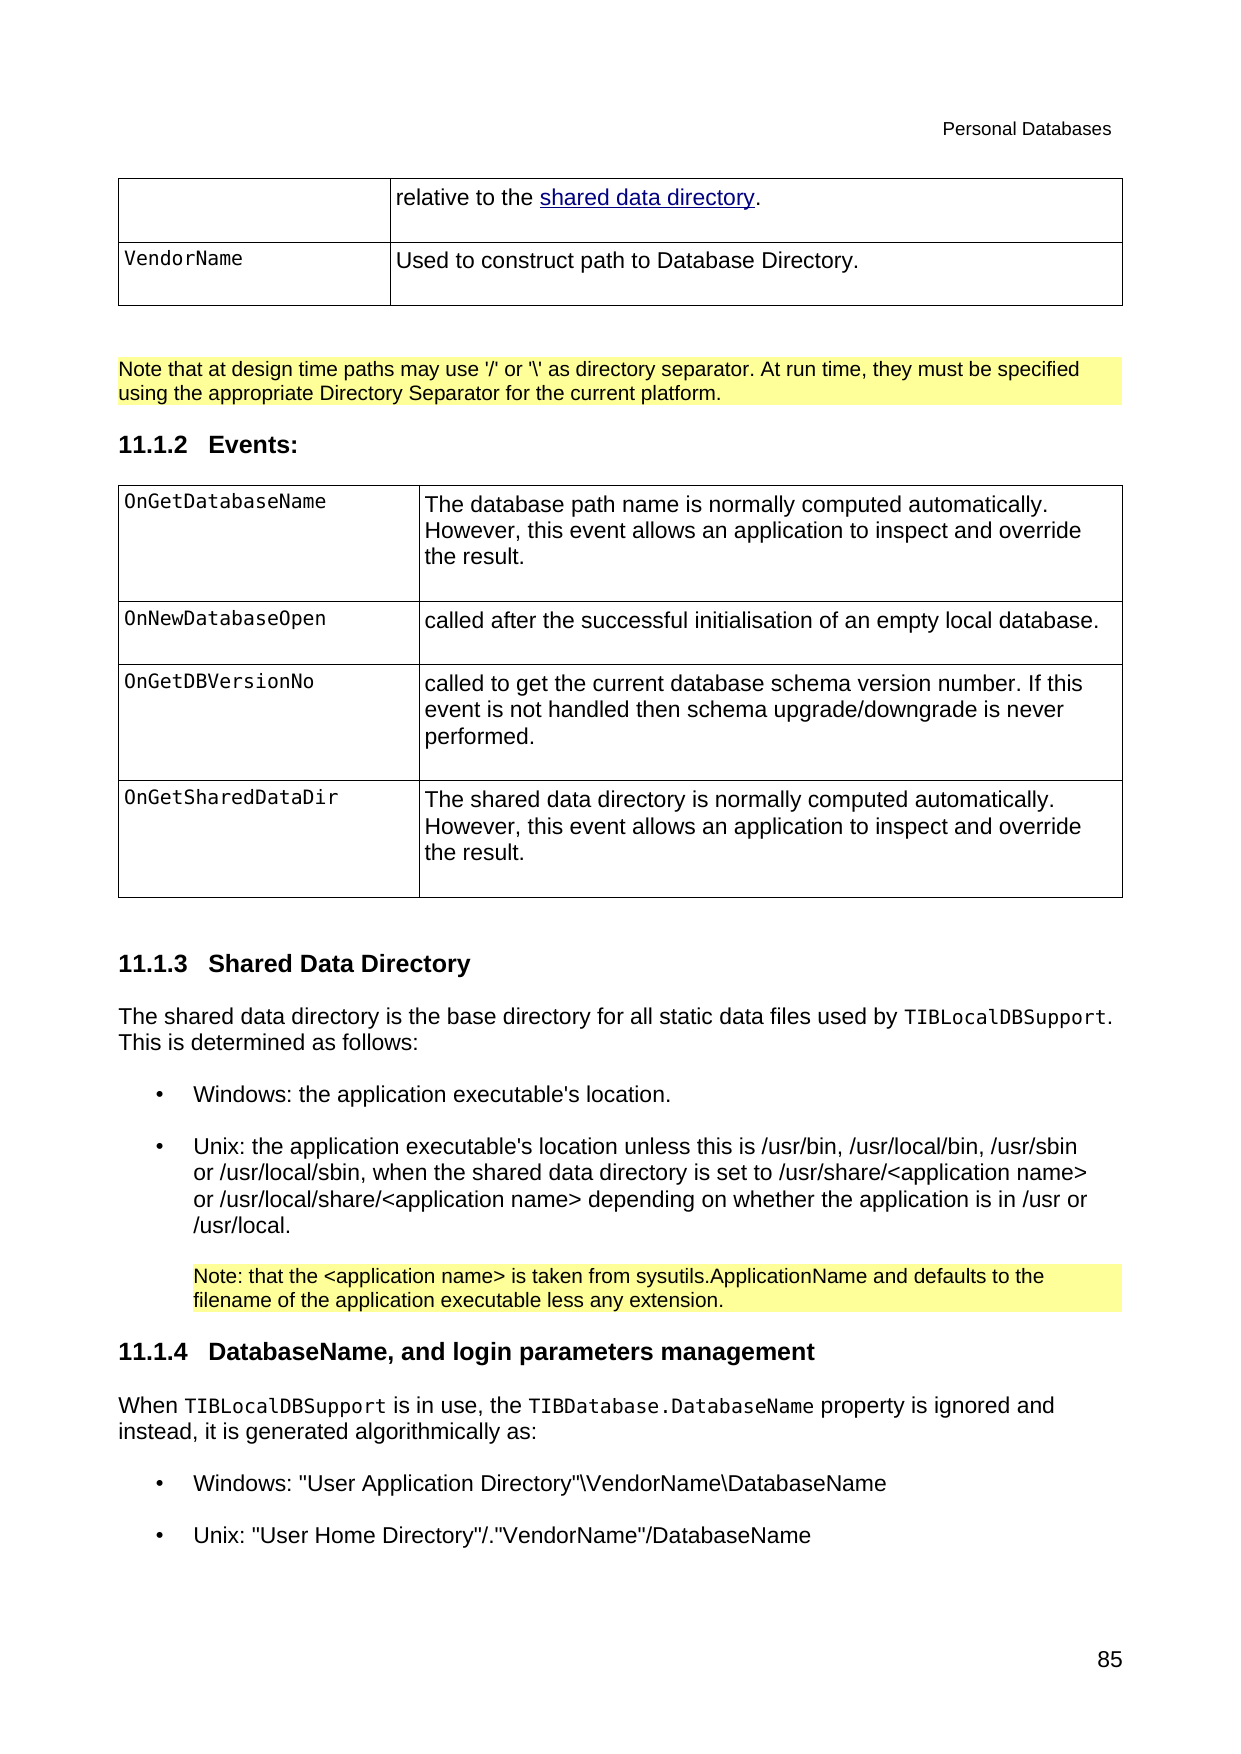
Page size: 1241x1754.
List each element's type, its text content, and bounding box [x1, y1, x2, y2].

text Note: that the <application name> is taken from sysutils.ApplicationName and defaults to the filename of the application executable less any extension. [193, 1264, 1122, 1312]
table_cell Used to construct path to Database Directory. [391, 243, 1122, 305]
text The shared data directory is the base directory for all static data files used by TIBLocalDBSupport. This is determined as follows: [118, 1003, 1122, 1056]
subtitle DatabaseName, and login parameters management [118, 1337, 1122, 1366]
table_cell [119, 179, 390, 242]
table_cell relative to the shared data directory. [391, 179, 1122, 242]
table_header OnGetDatabaseName [119, 486, 419, 601]
list Windows: the application executable's location. [156, 1081, 1122, 1107]
table_cell OnNewDatabaseOpen [119, 602, 419, 664]
list Unix: the application executable's location unless this is /usr/bin, /usr/local/bin, /usr/sbin or /usr/local/sbin, when the shared data directory is set to /usr/share/<application name> or /usr/local/share/<application name> depending on whether the application is in /usr or /usr/local. [156, 1133, 1122, 1238]
subtitle Events: [118, 430, 1122, 459]
table_header The database path name is normally computed automatically. However, this event allows an application to inspect and override the result. [420, 486, 1122, 601]
subtitle Shared Data Directory [118, 948, 1122, 977]
table_cell OnGetSharedDataDir [119, 781, 419, 897]
table_cell OnGetDBVersionNo [119, 665, 419, 780]
list Windows: "User Application Directory"\VendorName\DatabaseName [156, 1470, 1122, 1496]
table_cell VendorName [119, 243, 390, 305]
table_cell The shared data directory is normally computed automatically. However, this event allows an application to inspect and override the result. [420, 781, 1122, 897]
text Note that at design time paths may use '/' or '\' as directory separator. At run time, they must be specified using the appropriate Directory Separator for the current platform. [118, 357, 1122, 405]
table_cell called to get the current database schema version number. If this event is not handled then schema upgrade/downgrade is never performed. [420, 665, 1122, 780]
list Unix: "User Home Directory"/."VendorName"/DatabaseName [156, 1522, 1122, 1548]
table_cell called after the successful initialisation of an empty local database. [420, 602, 1122, 664]
text When TIBLocalDBSupport is in use, the TIBDatabase.DatabaseName property is ignored and instead, it is generated algorithmically as: [118, 1392, 1122, 1444]
